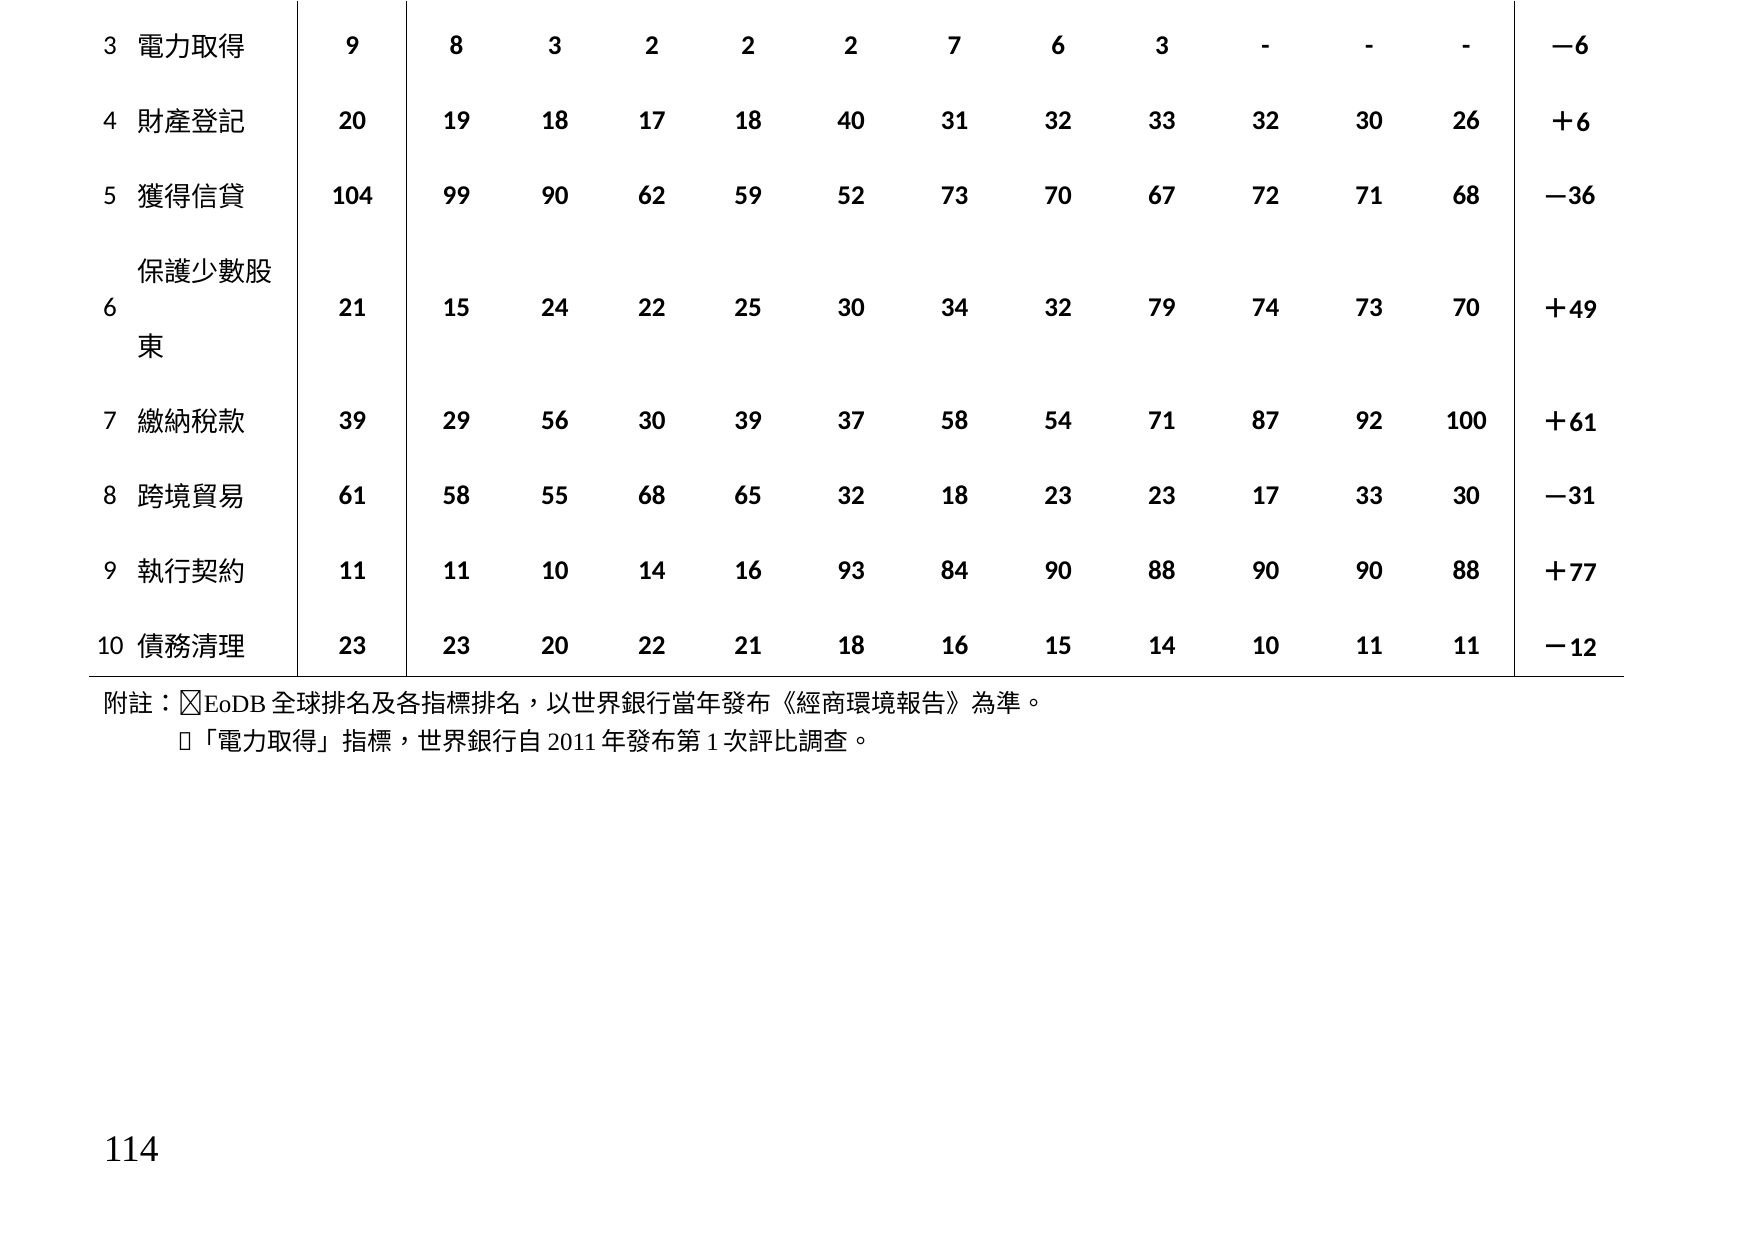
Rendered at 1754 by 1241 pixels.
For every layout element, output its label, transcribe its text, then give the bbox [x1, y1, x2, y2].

table_cell 11 [407, 526, 506, 601]
table_cell 32 [1003, 76, 1113, 151]
table_cell - [1418, 1, 1514, 76]
table_cell 67 [1113, 151, 1210, 226]
table_cell 37 [796, 376, 906, 451]
table_cell 93 [796, 526, 906, 601]
table_cell 2 [603, 1, 700, 76]
table_cell 62 [603, 151, 700, 226]
table_cell 22 [603, 601, 700, 676]
table_cell 8 [89, 451, 131, 526]
table_cell 保護少數股東 [131, 226, 297, 376]
table_cell 26 [1418, 76, 1514, 151]
table_cell —36 [1515, 151, 1624, 226]
table_cell 74 [1210, 226, 1320, 376]
table_cell 18 [906, 451, 1003, 526]
table_cell 7 [906, 1, 1003, 76]
table_cell 2 [796, 1, 906, 76]
text 附註：EoDB全球排名及各指標排名，以世界銀行當年發布《經商環境報告》為準。 [103, 677, 1639, 714]
table_cell 4 [89, 76, 131, 151]
table_cell 55 [506, 451, 603, 526]
table_cell 10 [1210, 601, 1320, 676]
table_cell 34 [906, 226, 1003, 376]
table_cell 29 [407, 376, 506, 451]
table_cell 6 [89, 226, 131, 376]
text 「電力取得」指標，世界銀行自2011年發布第1次評比調查。 [177, 714, 1639, 752]
table_cell 32 [796, 451, 906, 526]
table_cell 18 [700, 76, 796, 151]
table_cell 70 [1003, 151, 1113, 226]
table_cell 90 [1003, 526, 1113, 601]
table_cell 18 [796, 601, 906, 676]
table_cell 73 [906, 151, 1003, 226]
table_cell 92 [1320, 376, 1417, 451]
table_cell 2 [700, 1, 796, 76]
table_cell 104 [298, 151, 406, 226]
table_cell 9 [298, 1, 406, 76]
table_cell 39 [298, 376, 406, 451]
table_cell ＋49 [1515, 226, 1624, 376]
table_cell 3 [506, 1, 603, 76]
table_cell —6 [1515, 1, 1624, 76]
table_cell 19 [407, 76, 506, 151]
table_cell 11 [1418, 601, 1514, 676]
table_cell 79 [1113, 226, 1210, 376]
table_cell 22 [603, 226, 700, 376]
table_cell 56 [506, 376, 603, 451]
table_cell 24 [506, 226, 603, 376]
table_cell 23 [1003, 451, 1113, 526]
table_cell 54 [1003, 376, 1113, 451]
table_cell 電力取得 [131, 1, 297, 76]
table_cell 68 [603, 451, 700, 526]
table_cell 14 [1113, 601, 1210, 676]
table_cell 3 [1113, 1, 1210, 76]
table_cell 7 [89, 376, 131, 451]
table_cell 債務清理 [131, 601, 297, 676]
table_cell 20 [506, 601, 603, 676]
table_cell 61 [298, 451, 406, 526]
table_cell 30 [1418, 451, 1514, 526]
table_cell 72 [1210, 151, 1320, 226]
table_cell 32 [1003, 226, 1113, 376]
table_cell 25 [700, 226, 796, 376]
table_cell 100 [1418, 376, 1514, 451]
table_cell 21 [700, 601, 796, 676]
table_cell 17 [603, 76, 700, 151]
table_cell 繳納稅款 [131, 376, 297, 451]
table_cell 20 [298, 76, 406, 151]
table_cell 30 [796, 226, 906, 376]
table_cell 6 [1003, 1, 1113, 76]
table_cell 99 [407, 151, 506, 226]
table_cell ＋77 [1515, 526, 1624, 601]
table_cell 15 [1003, 601, 1113, 676]
table_cell 16 [906, 601, 1003, 676]
table_cell 71 [1113, 376, 1210, 451]
table_cell 23 [298, 601, 406, 676]
table_cell 執行契約 [131, 526, 297, 601]
table_cell 87 [1210, 376, 1320, 451]
table_cell 21 [298, 226, 406, 376]
table_cell - [1320, 1, 1417, 76]
table_cell 15 [407, 226, 506, 376]
table_cell 11 [1320, 601, 1417, 676]
table_cell 跨境貿易 [131, 451, 297, 526]
table_cell 70 [1418, 226, 1514, 376]
table_cell 3 [89, 1, 131, 76]
table_cell 23 [1113, 451, 1210, 526]
table_cell 58 [906, 376, 1003, 451]
table_cell 88 [1418, 526, 1514, 601]
table_cell 90 [1320, 526, 1417, 601]
table_cell 獲得信貸 [131, 151, 297, 226]
table_cell 14 [603, 526, 700, 601]
table_cell 90 [506, 151, 603, 226]
table_cell 32 [1210, 76, 1320, 151]
table_cell 17 [1210, 451, 1320, 526]
table_cell 33 [1113, 76, 1210, 151]
table_cell 58 [407, 451, 506, 526]
table_cell ＋61 [1515, 376, 1624, 451]
table_cell 65 [700, 451, 796, 526]
table_cell 5 [89, 151, 131, 226]
table_cell 39 [700, 376, 796, 451]
table_cell —31 [1515, 451, 1624, 526]
table_cell 59 [700, 151, 796, 226]
table_cell －12 [1515, 601, 1624, 676]
table_cell 財產登記 [131, 76, 297, 151]
table_cell 68 [1418, 151, 1514, 226]
table_cell 18 [506, 76, 603, 151]
table_cell 31 [906, 76, 1003, 151]
table_cell 90 [1210, 526, 1320, 601]
table_cell 16 [700, 526, 796, 601]
table_cell 73 [1320, 226, 1417, 376]
table_cell 10 [506, 526, 603, 601]
table_cell ＋6 [1515, 76, 1624, 151]
table_cell 30 [1320, 76, 1417, 151]
table_cell 84 [906, 526, 1003, 601]
table_cell 52 [796, 151, 906, 226]
table_cell 30 [603, 376, 700, 451]
table_cell 9 [89, 526, 131, 601]
table_cell - [1210, 1, 1320, 76]
table_cell 11 [298, 526, 406, 601]
table_cell 88 [1113, 526, 1210, 601]
table_cell 10 [89, 601, 131, 676]
table_cell 71 [1320, 151, 1417, 226]
table_cell 40 [796, 76, 906, 151]
table_cell 8 [407, 1, 506, 76]
table_cell 23 [407, 601, 506, 676]
table_cell 33 [1320, 451, 1417, 526]
